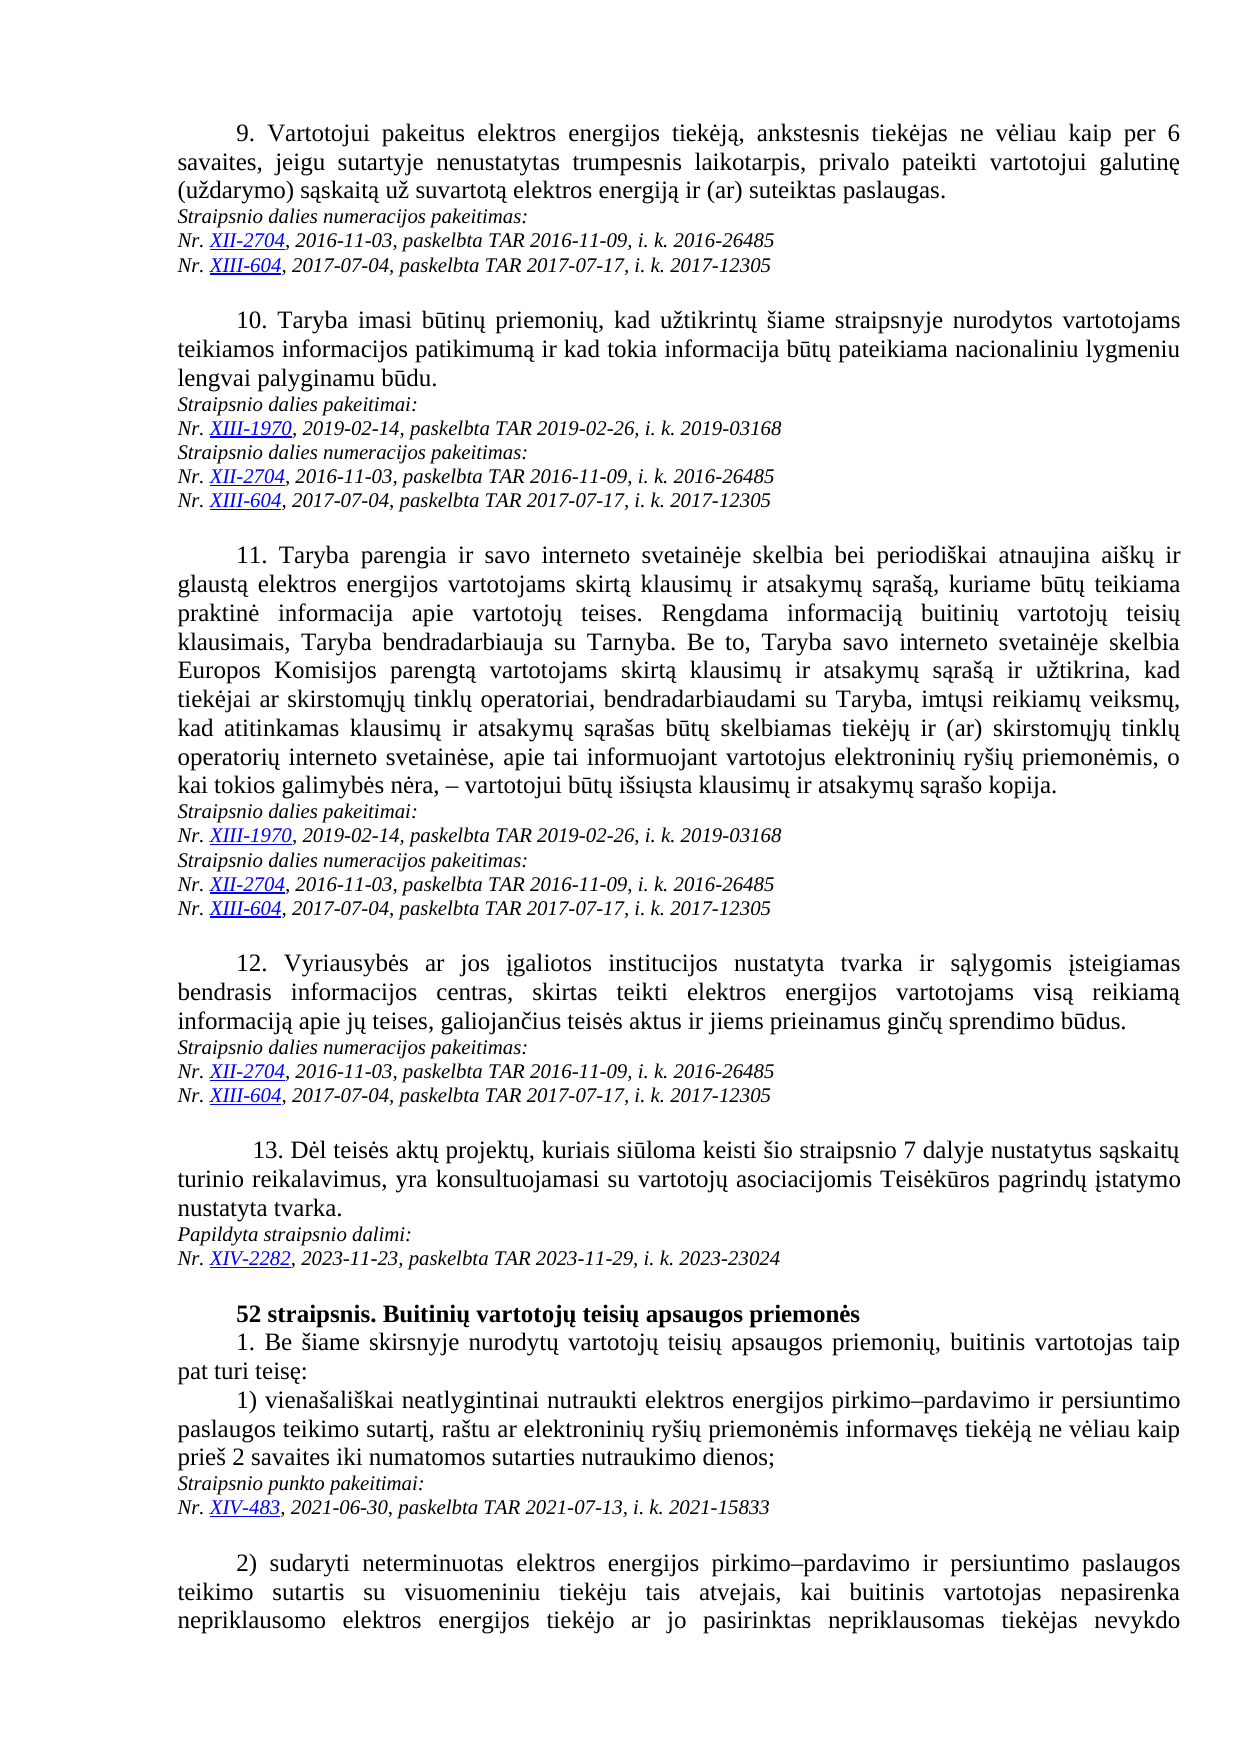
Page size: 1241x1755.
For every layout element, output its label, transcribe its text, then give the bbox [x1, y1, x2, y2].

text Nr. XII-2704, 2016-11-03, paskelbta TAR 2016-11-09, i. k. 2016-26485 [177, 1059, 1181, 1083]
text 12. Vyriausybės ar jos įgaliotos institucijos nustatyta tvarka ir sąlygomis įsteigiamas bendrasis informacijos centras, skirtas teikti elektros energijos vartotojams visą reikiamą informaciją apie jų teises, galiojančius teisės aktus ir jiems prieinamus ginčų sprendimo būdus. [177, 948, 1181, 1035]
text 1. Be šiame skirsnyje nurodytų vartotojų teisių apsaugos priemonių, buitinis vartotojas taip pat turi teisę: [177, 1327, 1181, 1385]
text Straipsnio dalies numeracijos pakeitimas: [177, 440, 1181, 464]
text Papildyta straipsnio dalimi: [177, 1222, 1181, 1246]
text Nr. XIII-1970, 2019-02-14, paskelbta TAR 2019-02-26, i. k. 2019-03168 [177, 416, 1181, 440]
text 13. Dėl teisės aktų projektų, kuriais siūloma keisti šio straipsnio 7 dalyje nustatytus sąskaitų turinio reikalavimus, yra konsultuojamasi su vartotojų asociacijomis Teisėkūros pagrindų įstatymo nustatyta tvarka. [177, 1136, 1181, 1222]
text Straipsnio dalies numeracijos pakeitimas: [177, 204, 1181, 228]
text Straipsnio punkto pakeitimai: [177, 1471, 1181, 1495]
text Nr. XIII-604, 2017-07-04, paskelbta TAR 2017-07-17, i. k. 2017-12305 [177, 1083, 1181, 1107]
text Nr. XII-2704, 2016-11-03, paskelbta TAR 2016-11-09, i. k. 2016-26485 [177, 872, 1181, 896]
text Nr. XII-2704, 2016-11-03, paskelbta TAR 2016-11-09, i. k. 2016-26485 [177, 228, 1181, 252]
text Straipsnio dalies pakeitimai: [177, 799, 1181, 823]
text Nr. XIII-1970, 2019-02-14, paskelbta TAR 2019-02-26, i. k. 2019-03168 [177, 823, 1181, 847]
text Nr. XIV-2282, 2023-11-23, paskelbta TAR 2023-11-29, i. k. 2023-23024 [177, 1246, 1181, 1270]
text Straipsnio dalies numeracijos pakeitimas: [177, 847, 1181, 872]
text Straipsnio dalies pakeitimai: [177, 392, 1181, 416]
text 10. Taryba imasi būtinų priemonių, kad užtikrintų šiame straipsnyje nurodytos vartotojams teikiamos informacijos patikimumą ir kad tokia informacija būtų pateikiama nacionaliniu lygmeniu lengvai palyginamu būdu. [177, 305, 1181, 392]
text 11. Taryba parengia ir savo interneto svetainėje skelbia bei periodiškai atnaujina aiškų ir glaustą elektros energijos vartotojams skirtą klausimų ir atsakymų sąrašą, kuriame būtų teikiama praktinė informacija apie vartotojų teises. Rengdama informaciją buitinių vartotojų teisių klausimais, Taryba bendradarbiauja su Tarnyba. Be to, Taryba savo interneto svetainėje skelbia Europos Komisijos parengtą vartotojams skirtą klausimų ir atsakymų sąrašą ir užtikrina, kad tiekėjai ar skirstomųjų tinklų operatoriai, bendradarbiaudami su Taryba, imtųsi reikiamų veiksmų, kad atitinkamas klausimų ir atsakymų sąrašas būtų skelbiamas tiekėjų ir (ar) skirstomųjų tinklų operatorių interneto svetainėse, apie tai informuojant vartotojus elektroninių ryšių priemonėmis, o kai tokios galimybės nėra, – vartotojui būtų išsiųsta klausimų ir atsakymų sąrašo kopija. [177, 541, 1181, 799]
text 9. Vartotojui pakeitus elektros energijos tiekėją, ankstesnis tiekėjas ne vėliau kaip per 6 savaites, jeigu sutartyje nenustatytas trumpesnis laikotarpis, privalo pateikti vartotojui galutinę (uždarymo) sąskaitą už suvartotą elektros energiją ir (ar) suteiktas paslaugas. [177, 118, 1181, 204]
text Nr. XII-2704, 2016-11-03, paskelbta TAR 2016-11-09, i. k. 2016-26485 [177, 464, 1181, 488]
text 2) sudaryti neterminuotas elektros energijos pirkimo–pardavimo ir persiuntimo paslaugos teikimo sutartis su visuomeniniu tiekėju tais atvejais, kai buitinis vartotojas nepasirenka nepriklausomo elektros energijos tiekėjo ar jo pasirinktas nepriklausomas tiekėjas nevykdo [177, 1548, 1181, 1634]
text 52 straipsnis. Buitinių vartotojų teisių apsaugos priemonės [177, 1299, 1181, 1327]
text Straipsnio dalies numeracijos pakeitimas: [177, 1035, 1181, 1059]
text Nr. XIII-604, 2017-07-04, paskelbta TAR 2017-07-17, i. k. 2017-12305 [177, 488, 1181, 512]
text Nr. XIII-604, 2017-07-04, paskelbta TAR 2017-07-17, i. k. 2017-12305 [177, 252, 1181, 277]
text 1) vienašališkai neatlygintinai nutraukti elektros energijos pirkimo–pardavimo ir persiuntimo paslaugos teikimo sutartį, raštu ar elektroninių ryšių priemonėmis informavęs tiekėją ne vėliau kaip prieš 2 savaites iki numatomos sutarties nutraukimo dienos; [177, 1385, 1181, 1471]
text Nr. XIII-604, 2017-07-04, paskelbta TAR 2017-07-17, i. k. 2017-12305 [177, 896, 1181, 920]
text Nr. XIV-483, 2021-06-30, paskelbta TAR 2021-07-13, i. k. 2021-15833 [177, 1495, 1181, 1519]
